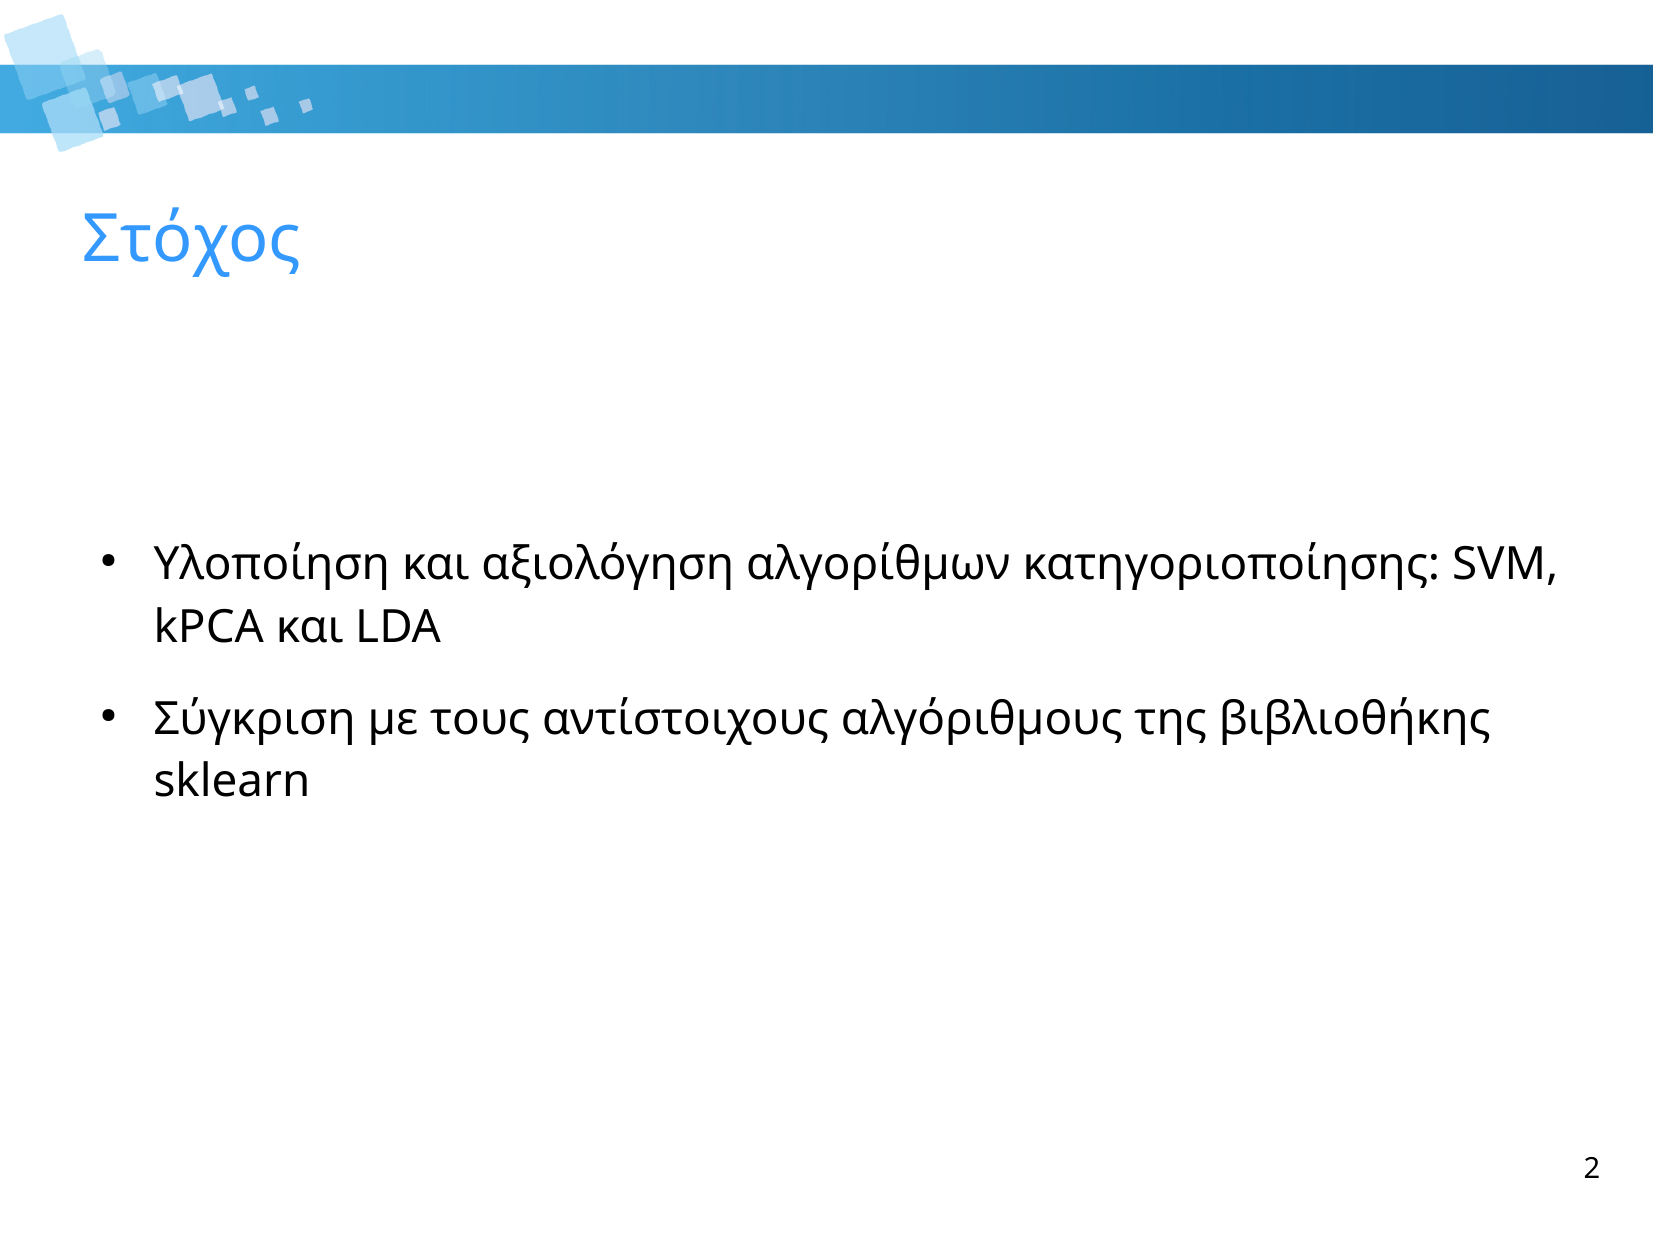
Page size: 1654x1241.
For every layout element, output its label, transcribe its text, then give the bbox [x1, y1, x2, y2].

title Στόχος [82, 139, 1571, 332]
list Υλοποίηση και αξιολόγηση αλγορίθμων κατηγοριοποίησης: SVM, kPCA και LDA Σύγκριση με τους αντίστοιχους αλγόριθμους της βιβλιοθήκης sklearn [82, 372, 1571, 968]
picture [0, 0, 1653, 1238]
